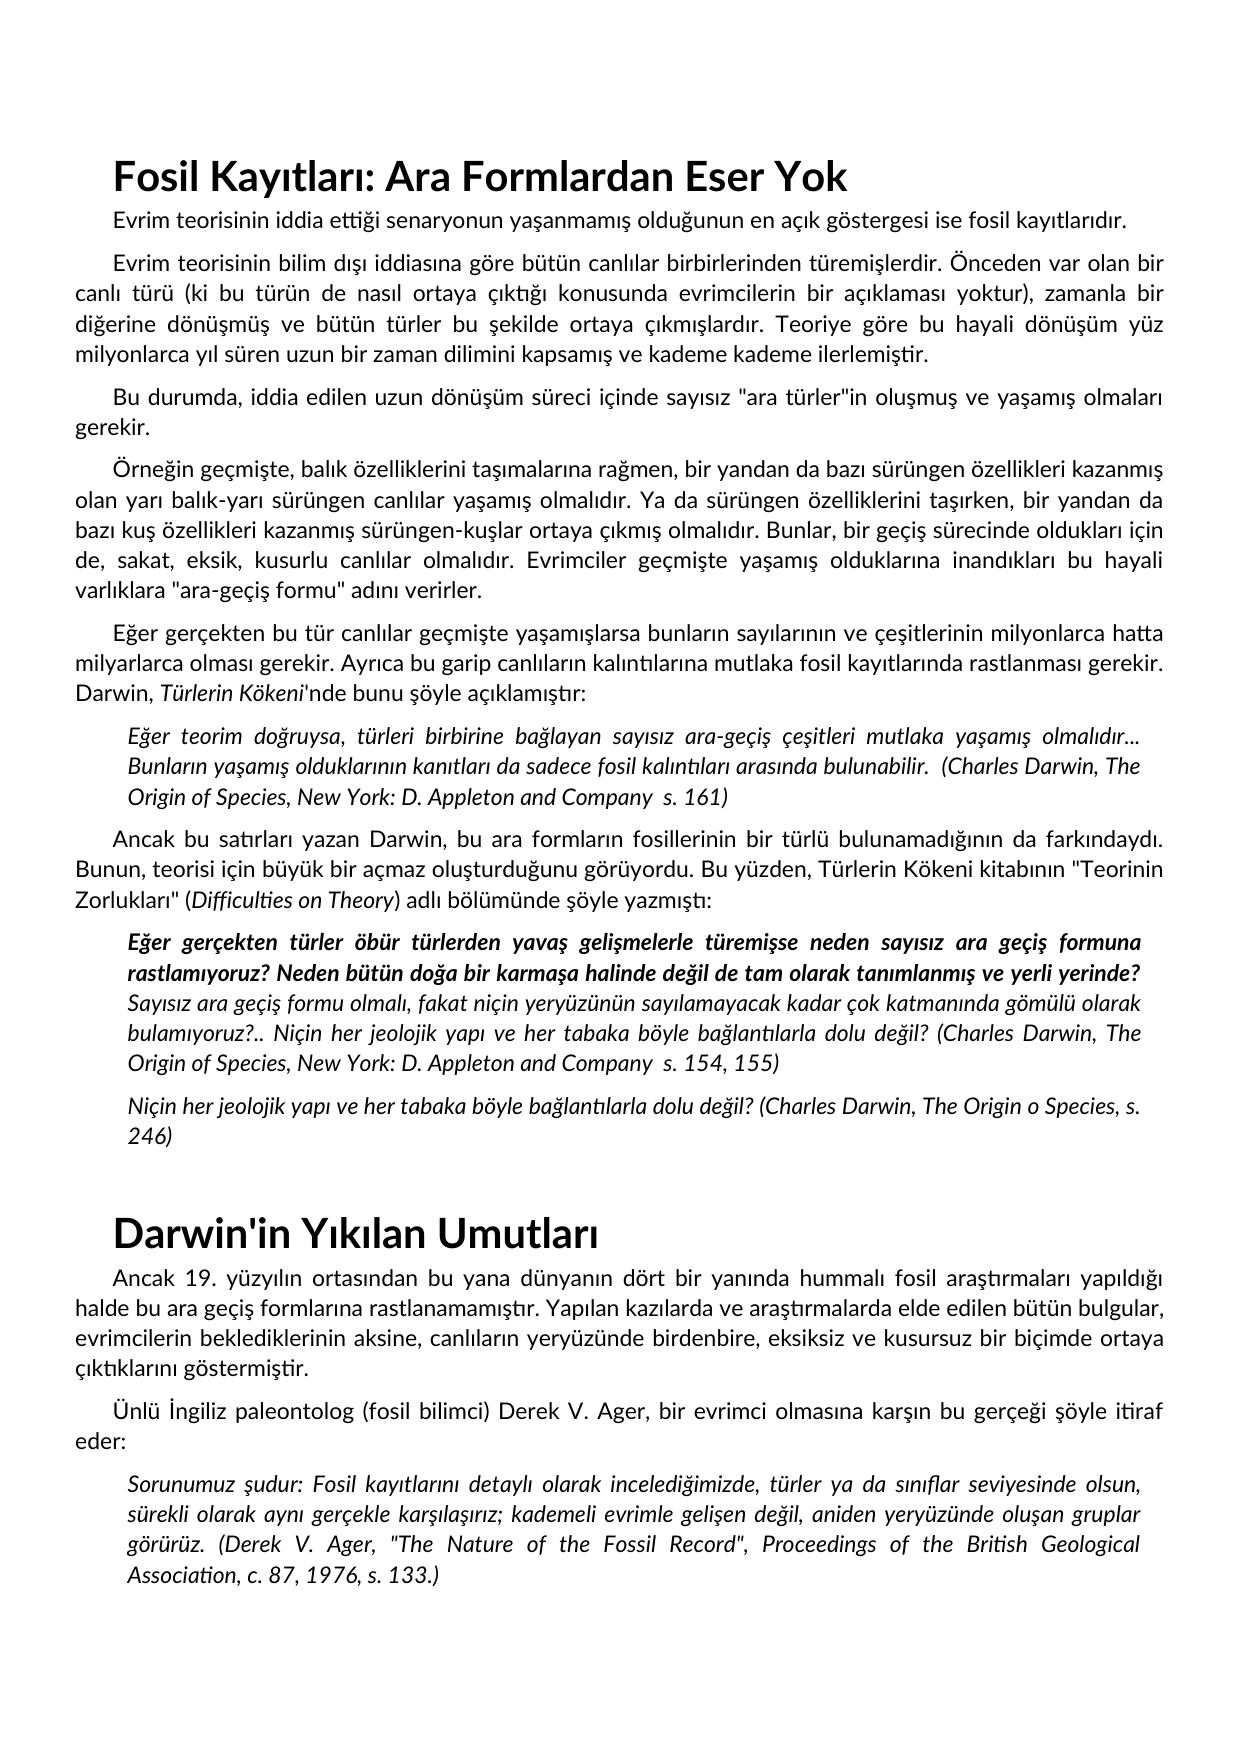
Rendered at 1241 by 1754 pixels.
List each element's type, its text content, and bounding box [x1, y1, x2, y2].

text Eğer teorim doğruysa, türleri birbirine bağlayan sayısız ara-geçiş çeşitleri mutlaka yaşamış olmalıdır... Bunların yaşamış olduklarının kanıtları da sadece fosil kalıntıları arasında bulunabilir. (Charles Darwin, The Origin of Species, New York: D. Appleton and Company s. 161) [127, 722, 1143, 810]
text Bu durumda, iddia edilen uzun dönüşüm süreci içinde sayısız "ara türler"in oluşmuş ve yaşamış olmaları gerekir. [75, 382, 1165, 440]
text Niçin her jeolojik yapı ve her tabaka böyle bağlantılarla dolu değil? (Charles Darwin, The Origin o Species, s. 246) [127, 1092, 1143, 1149]
text Eğer gerçekten türler öbür türlerden yavaş gelişmelerle türemişse neden sayısız ara geçiş formuna rastlamıyoruz? Neden bütün doğa bir karmaşa halinde değil de tam olarak tanımlanmış ve yerli yerinde? Sayısız ara geçiş formu olmalı, fakat niçin yeryüzünün sayılamayacak kadar çok katmanında gömülü olarak bulamıyoruz?.. Niçin her jeolojik yapı ve her tabaka böyle bağlantılarla dolu değil? (Charles Darwin, The Origin of Species, New York: D. Appleton and Company s. 154, 155) [127, 928, 1143, 1076]
text Ünlü İngiliz paleontolog (fosil bilimci) Derek V. Ager, bir evrimci olmasına karşın bu gerçeği şöyle itiraf eder: [75, 1397, 1165, 1454]
subtitle Fosil Kayıtları: Ara Formlardan Eser Yok [112, 150, 1165, 200]
text Ancak bu satırları yazan Darwin, bu ara formların fosillerinin bir türlü bulunamadığının da farkındaydı. Bunun, teorisi için büyük bir açmaz oluşturduğunu görüyordu. Bu yüzden, Türlerin Kökeni kitabının "Teorinin Zorlukları" (Difficulties on Theory) adlı bölümünde şöyle yazmıştı: [75, 825, 1165, 913]
text Eğer gerçekten bu tür canlılar geçmişte yaşamışlarsa bunların sayılarının ve çeşitlerinin milyonlarca hatta milyarlarca olması gerekir. Ayrıca bu garip canlıların kalıntılarına mutlaka fosil kayıtlarında rastlanması gerekir. Darwin, Türlerin Kökeni'nde bunu şöyle açıklamıştır: [75, 619, 1165, 707]
text Sorunumuz şudur: Fosil kayıtlarını detaylı olarak incelediğimizde, türler ya da sınıflar seviyesinde olsun, sürekli olarak aynı gerçekle karşılaşırız; kademeli evrimle gelişen değil, aniden yeryüzünde oluşan gruplar görürüz. (Derek V. Ager, "The Nature of the Fossil Record", Proceedings of the British Geological Association, c. 87, 1976, s. 133.) [127, 1470, 1143, 1588]
subtitle Darwin'in Yıkılan Umutları [112, 1207, 1165, 1257]
text Evrim teorisinin iddia ettiği senaryonun yaşanmamış olduğunun en açık göstergesi ise fosil kayıtlarıdır. [75, 206, 1165, 234]
text Ancak 19. yüzyılın ortasından bu yana dünyanın dört bir yanında hummalı fosil araştırmaları yapıldığı halde bu ara geçiş formlarına rastlanamamıştır. Yapılan kazılarda ve araştırmalarda elde edilen bütün bulgular, evrimcilerin beklediklerinin aksine, canlıların yeryüzünde birdenbire, eksiksiz ve kusursuz bir biçimde ortaya çıktıklarını göstermiştir. [75, 1263, 1165, 1382]
text Örneğin geçmişte, balık özelliklerini taşımalarına rağmen, bir yandan da bazı sürüngen özellikleri kazanmış olan yarı balık-yarı sürüngen canlılar yaşamış olmalıdır. Ya da sürüngen özelliklerini taşırken, bir yandan da bazı kuş özellikleri kazanmış sürüngen-kuşlar ortaya çıkmış olmalıdır. Bunlar, bir geçiş sürecinde oldukları için de, sakat, eksik, kusurlu canlılar olmalıdır. Evrimciler geçmişte yaşamış olduklarına inandıkları bu hayali varlıklara "ara-geçiş formu" adını verirler. [75, 455, 1165, 603]
text Evrim teorisinin bilim dışı iddiasına göre bütün canlılar birbirlerinden türemişlerdir. Önceden var olan bir canlı türü (ki bu türün de nasıl ortaya çıktığı konusunda evrimcilerin bir açıklaması yoktur), zamanla bir diğerine dönüşmüş ve bütün türler bu şekilde ortaya çıkmışlardır. Teoriye göre bu hayali dönüşüm yüz milyonlarca yıl süren uzun bir zaman dilimini kapsamış ve kademe kademe ilerlemiştir. [75, 249, 1165, 367]
